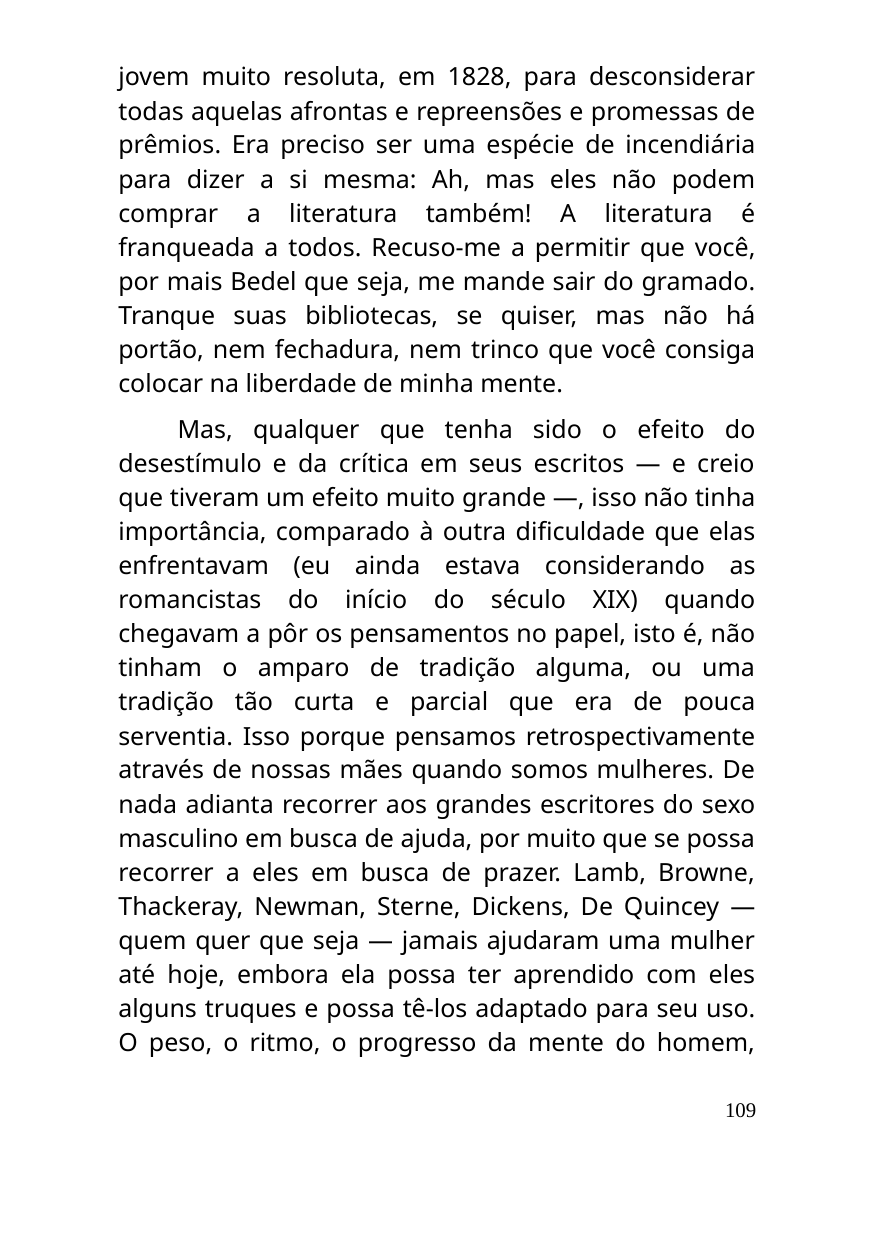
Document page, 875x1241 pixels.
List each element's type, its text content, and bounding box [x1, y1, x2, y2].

text Mas, qualquer que tenha sido o efeito do desestímulo e da crítica em seus escritos — e creio que tiveram um efeito muito grande —, isso não tinha importância, comparado à outra dificuldade que elas enfrentavam (eu ainda estava considerando as romancistas do início do século XIX) quando chegavam a pôr os pensamentos no papel, isto é, não tinham o amparo de tradição alguma, ou uma tradição tão curta e parcial que era de pouca serventia. Isso porque pensamos retrospectivamente através de nossas mães quando somos mulheres. De nada adianta recorrer aos grandes escritores do sexo masculino em busca de ajuda, por muito que se possa recorrer a eles em busca de prazer. Lamb, Browne, Thackeray, Newman, Sterne, Dickens, De Quincey — quem quer que seja — jamais ajudaram uma mulher até hoje, embora ela possa ter aprendido com eles alguns truques e possa tê-los adaptado para seu uso. O peso, o ritmo, o progresso da mente do homem, [118, 412, 756, 1059]
text jovem muito resoluta, em 1828, para desconsiderar todas aquelas afrontas e repreensões e promessas de prêmios. Era preciso ser uma espécie de incendiária para dizer a si mesma: Ah, mas eles não podem comprar a literatura também! A literatura é franqueada a todos. Recuso-me a permitir que você, por mais Bedel que seja, me mande sair do gramado. Tranque suas bibliotecas, se quiser, mas não há portão, nem fechadura, nem trinco que você consiga colocar na liberdade de minha mente. [118, 59, 756, 400]
